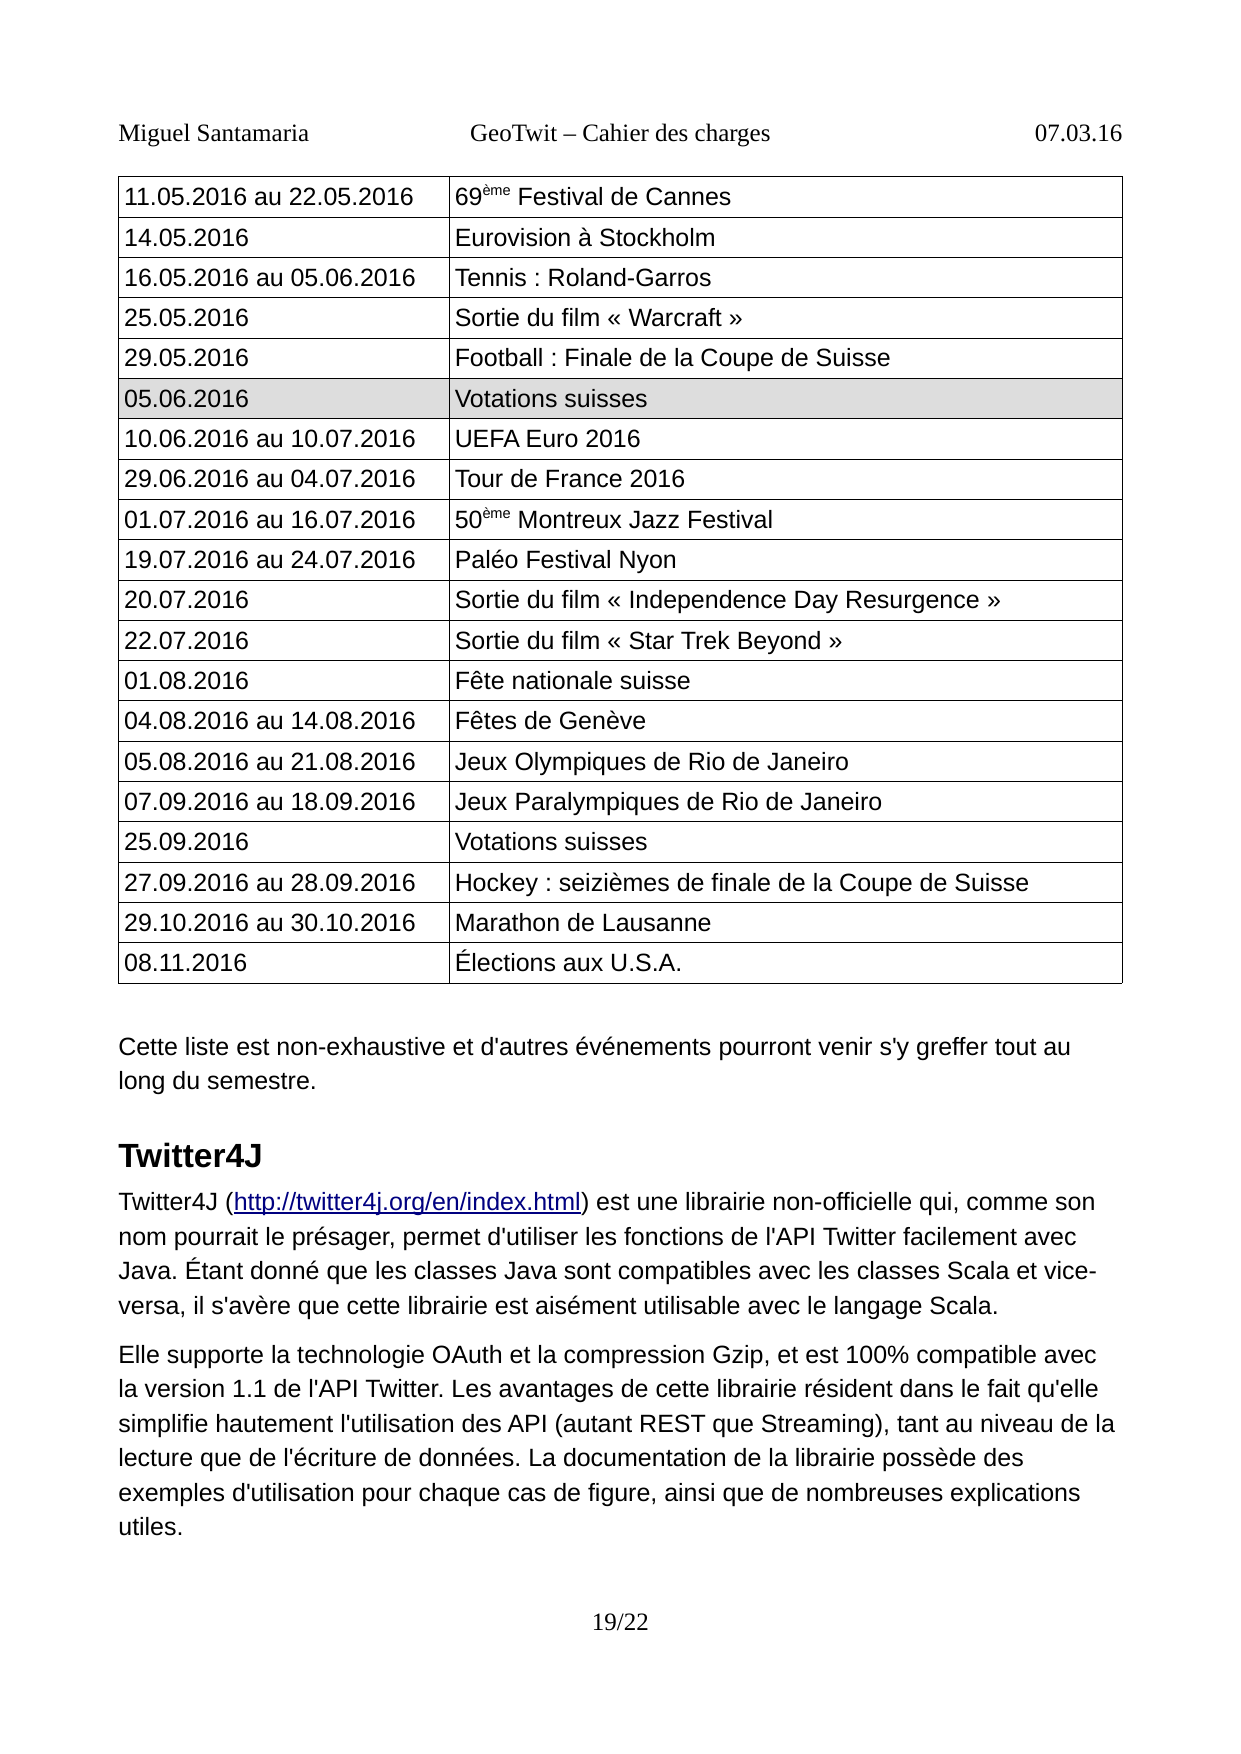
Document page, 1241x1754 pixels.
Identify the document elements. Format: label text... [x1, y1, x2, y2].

table_cell 07.09.2016 au 18.09.2016 [119, 782, 449, 821]
table_cell 27.09.2016 au 28.09.2016 [119, 863, 449, 902]
table_cell Eurovision à Stockholm [450, 218, 1122, 257]
table_cell 14.05.2016 [119, 218, 449, 257]
table_cell Marathon de Lausanne [450, 903, 1122, 942]
table_cell 01.08.2016 [119, 661, 449, 700]
table_cell Paléo Festival Nyon [450, 540, 1122, 579]
table_cell 05.06.2016 [119, 379, 449, 418]
table_cell 25.09.2016 [119, 822, 449, 862]
table_cell 50ème Montreux Jazz Festival [450, 500, 1122, 539]
table_cell Tennis : Roland-Garros [450, 258, 1122, 297]
table_cell 29.05.2016 [119, 339, 449, 378]
table_cell Élections aux U.S.A. [450, 943, 1122, 983]
table_cell 08.11.2016 [119, 943, 449, 983]
table_cell 10.06.2016 au 10.07.2016 [119, 419, 449, 458]
table_cell Votations suisses [450, 822, 1122, 862]
table_cell 29.10.2016 au 30.10.2016 [119, 903, 449, 942]
table_cell Hockey : seizièmes de finale de la Coupe de Suisse [450, 863, 1122, 902]
text Elle supporte la technologie OAuth et la compression Gzip, et est 100% compatible avec la version 1.1 de l'API Twitter. Les avantages de cette librairie résident dans le fait qu'elle simplifie hautement l'utilisation des API (autant REST que Streaming), tant au niveau de la lecture que de l'écriture de données. La documentation de la librairie possède des exemples d'utilisation pour chaque cas de figure, ainsi que de nombreuses explications utiles. [118, 1340, 1122, 1541]
table_cell 29.06.2016 au 04.07.2016 [119, 460, 449, 499]
table_cell 16.05.2016 au 05.06.2016 [119, 258, 449, 297]
table_cell Jeux Olympiques de Rio de Janeiro [450, 742, 1122, 781]
text Twitter4J (http://twitter4j.org/en/index.html) est une librairie non-officielle qui, comme son nom pourrait le présager, permet d'utiliser les fonctions de l'API Twitter facilement avec Java. Étant donné que les classes Java sont compatibles avec les classes Scala et vice-versa, il s'avère que cette librairie est aisément utilisable avec le langage Scala. [118, 1187, 1122, 1319]
table_cell Sortie du film « Independence Day Resurgence » [450, 581, 1122, 620]
table_cell 04.08.2016 au 14.08.2016 [119, 701, 449, 741]
subtitle Twitter4J [118, 1136, 1122, 1175]
table_cell 69ème Festival de Cannes [450, 177, 1122, 217]
table_cell 20.07.2016 [119, 581, 449, 620]
text Cette liste est non-exhaustive et d'autres événements pourront venir s'y greffer tout au long du semestre. [118, 1032, 1122, 1095]
table_cell Jeux Paralympiques de Rio de Janeiro [450, 782, 1122, 821]
table_cell 25.05.2016 [119, 298, 449, 338]
table_cell UEFA Euro 2016 [450, 419, 1122, 458]
table_cell Sortie du film « Star Trek Beyond » [450, 621, 1122, 660]
table_cell 05.08.2016 au 21.08.2016 [119, 742, 449, 781]
table_cell Votations suisses [450, 379, 1122, 418]
table_cell Fête nationale suisse [450, 661, 1122, 700]
table_cell Fêtes de Genève [450, 701, 1122, 741]
table_cell Football : Finale de la Coupe de Suisse [450, 339, 1122, 378]
table_cell 22.07.2016 [119, 621, 449, 660]
table_cell 19.07.2016 au 24.07.2016 [119, 540, 449, 579]
table_cell 01.07.2016 au 16.07.2016 [119, 500, 449, 539]
table_cell 11.05.2016 au 22.05.2016 [119, 177, 449, 217]
table_cell Tour de France 2016 [450, 460, 1122, 499]
table_cell Sortie du film « Warcraft » [450, 298, 1122, 338]
